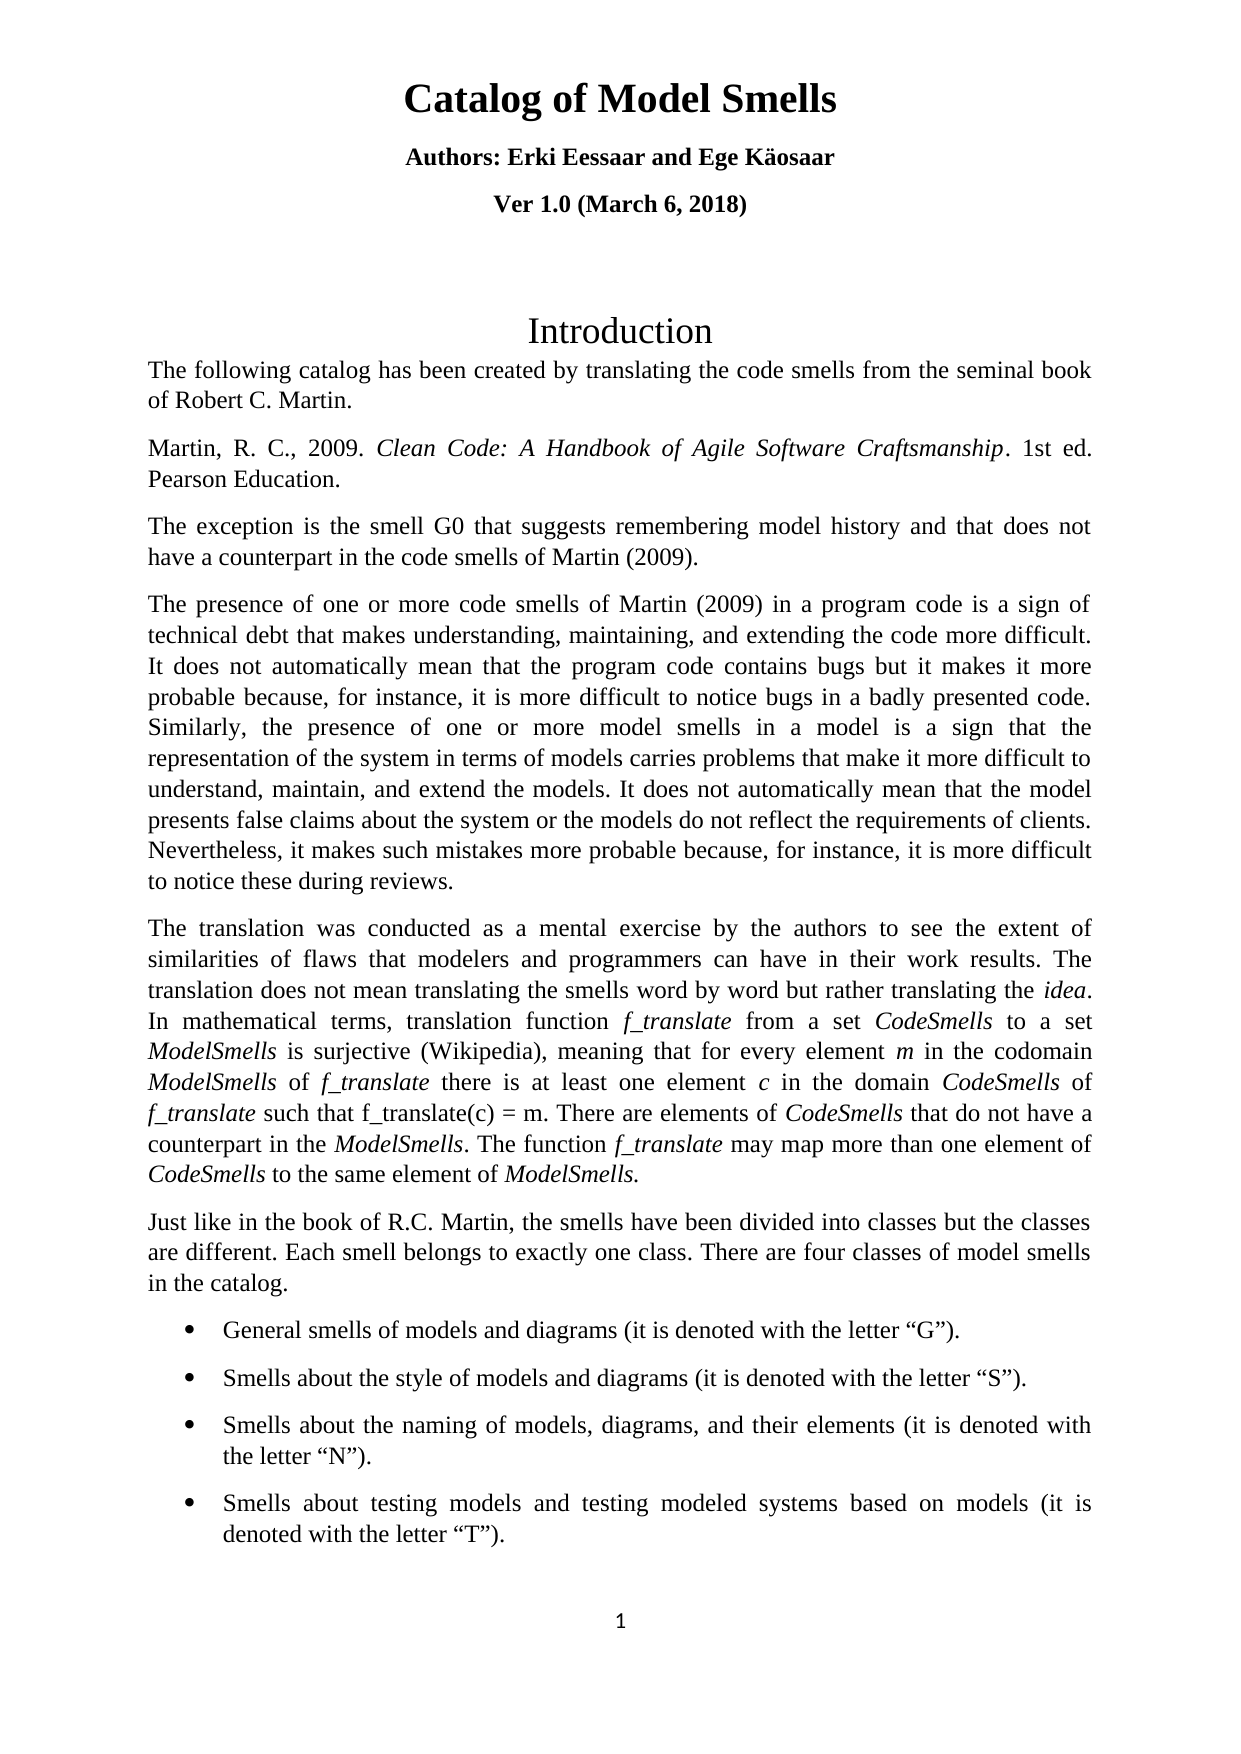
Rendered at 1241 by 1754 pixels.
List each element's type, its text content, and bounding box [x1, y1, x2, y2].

subtitle Introduction [148, 309, 1093, 352]
text The presence of one or more code smells of Martin (2009) in a program code is a sign of technical debt that makes understanding, maintaining, and extending the code more difficult. It does not automatically mean that the program code contains bugs but it makes it more probable because, for instance, it is more difficult to notice bugs in a badly presented code. Similarly, the presence of one or more model smells in a model is a sign that the representation of the system in terms of models carries problems that make it more difficult to understand, maintain, and extend the models. It does not automatically mean that the model presents false claims about the system or the models do not reflect the requirements of clients. Nevertheless, it makes such mistakes more probable because, for instance, it is more difficult to notice these during reviews. [148, 589, 1093, 895]
text The following catalog has been created by translating the code smells from the seminal book of Robert C. Martin. [148, 355, 1093, 414]
text Martin, R. C., 2009. Clean Code: A Handbook of Agile Software Craftsmanship. 1st ed. Pearson Education. [148, 433, 1093, 493]
text Ver 1.0 (March 6, 2018) [148, 189, 1093, 218]
text Just like in the book of R.C. Martin, the smells have been divided into classes but the classes are different. Each smell belongs to exactly one class. There are four classes of model smells in the catalog. [148, 1207, 1093, 1297]
list Smells about the style of models and diagrams (it is denoted with the letter “S”). [185, 1363, 1093, 1392]
text The translation was conducted as a mental exercise by the authors to see the extent of similarities of flaws that modelers and programmers can have in their work results. The translation does not mean translating the smells word by word but rather translating the idea. In mathematical terms, translation function f_translate from a set CodeSmells to a set ModelSmells is surjective (Wikipedia), meaning that for every element m in the codomain ModelSmells of f_translate there is at least one element c in the domain CodeSmells of f_translate such that f_translate(c) = m. There are elements of CodeSmells that do not have a counterpart in the ModelSmells. The function f_translate may map more than one element of CodeSmells to the same element of ModelSmells. [148, 913, 1093, 1188]
list Smells about the naming of models, diagrams, and their elements (it is denoted with the letter “N”). [185, 1410, 1093, 1470]
text Catalog of Model Smells [148, 74, 1093, 122]
text The exception is the smell G0 that suggests remembering model history and that does not have a counterpart in the code smells of Martin (2009). [148, 511, 1093, 571]
list General smells of models and diagrams (it is denoted with the letter “G”). [185, 1316, 1093, 1344]
list Smells about testing models and testing modeled systems based on models (it is denoted with the letter “T”). [185, 1488, 1093, 1548]
text Authors: Erki Eessaar and Ege Käosaar [148, 142, 1093, 170]
